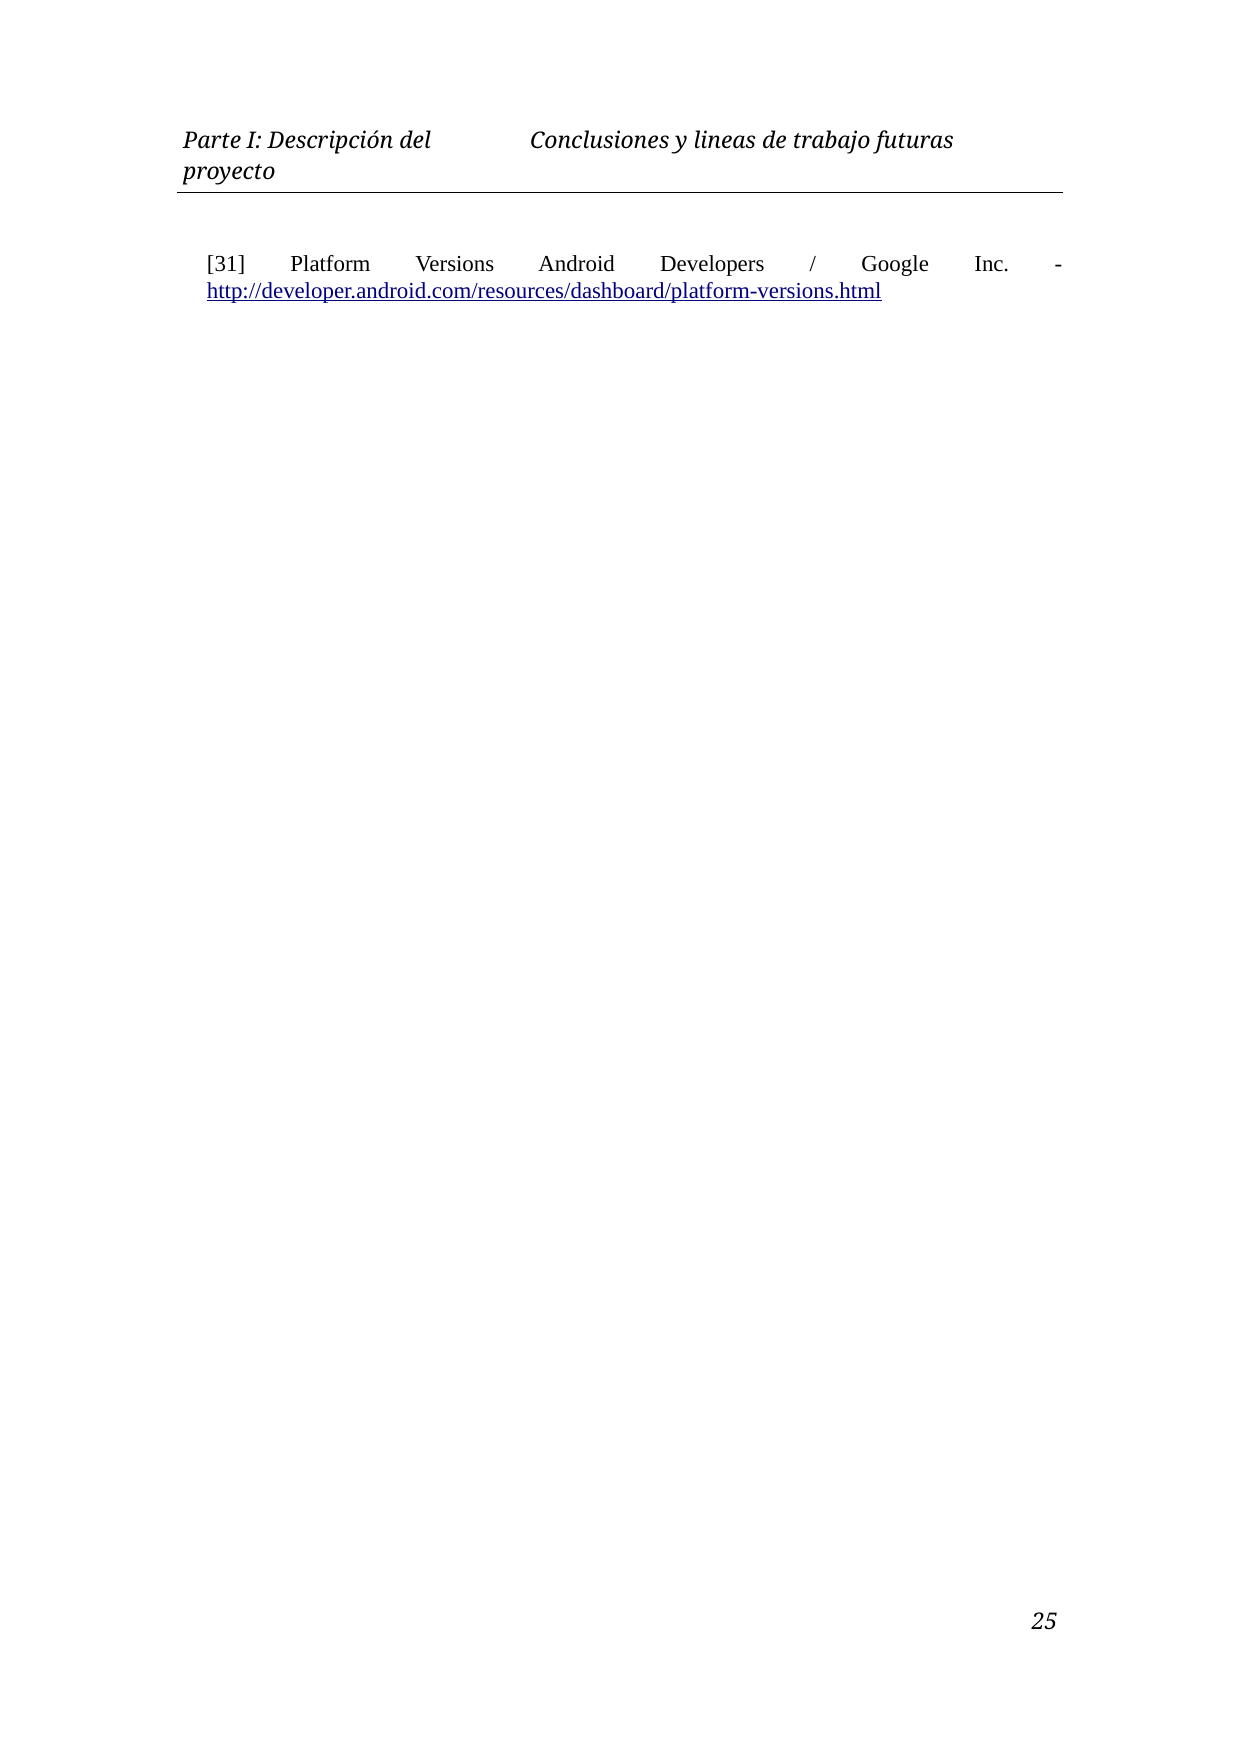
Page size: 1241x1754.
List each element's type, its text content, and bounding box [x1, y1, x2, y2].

list [31] Platform Versions Android Developers / Google Inc. - http://developer.android.com/resources/dashboard/platform-versions.html [177, 250, 1063, 303]
